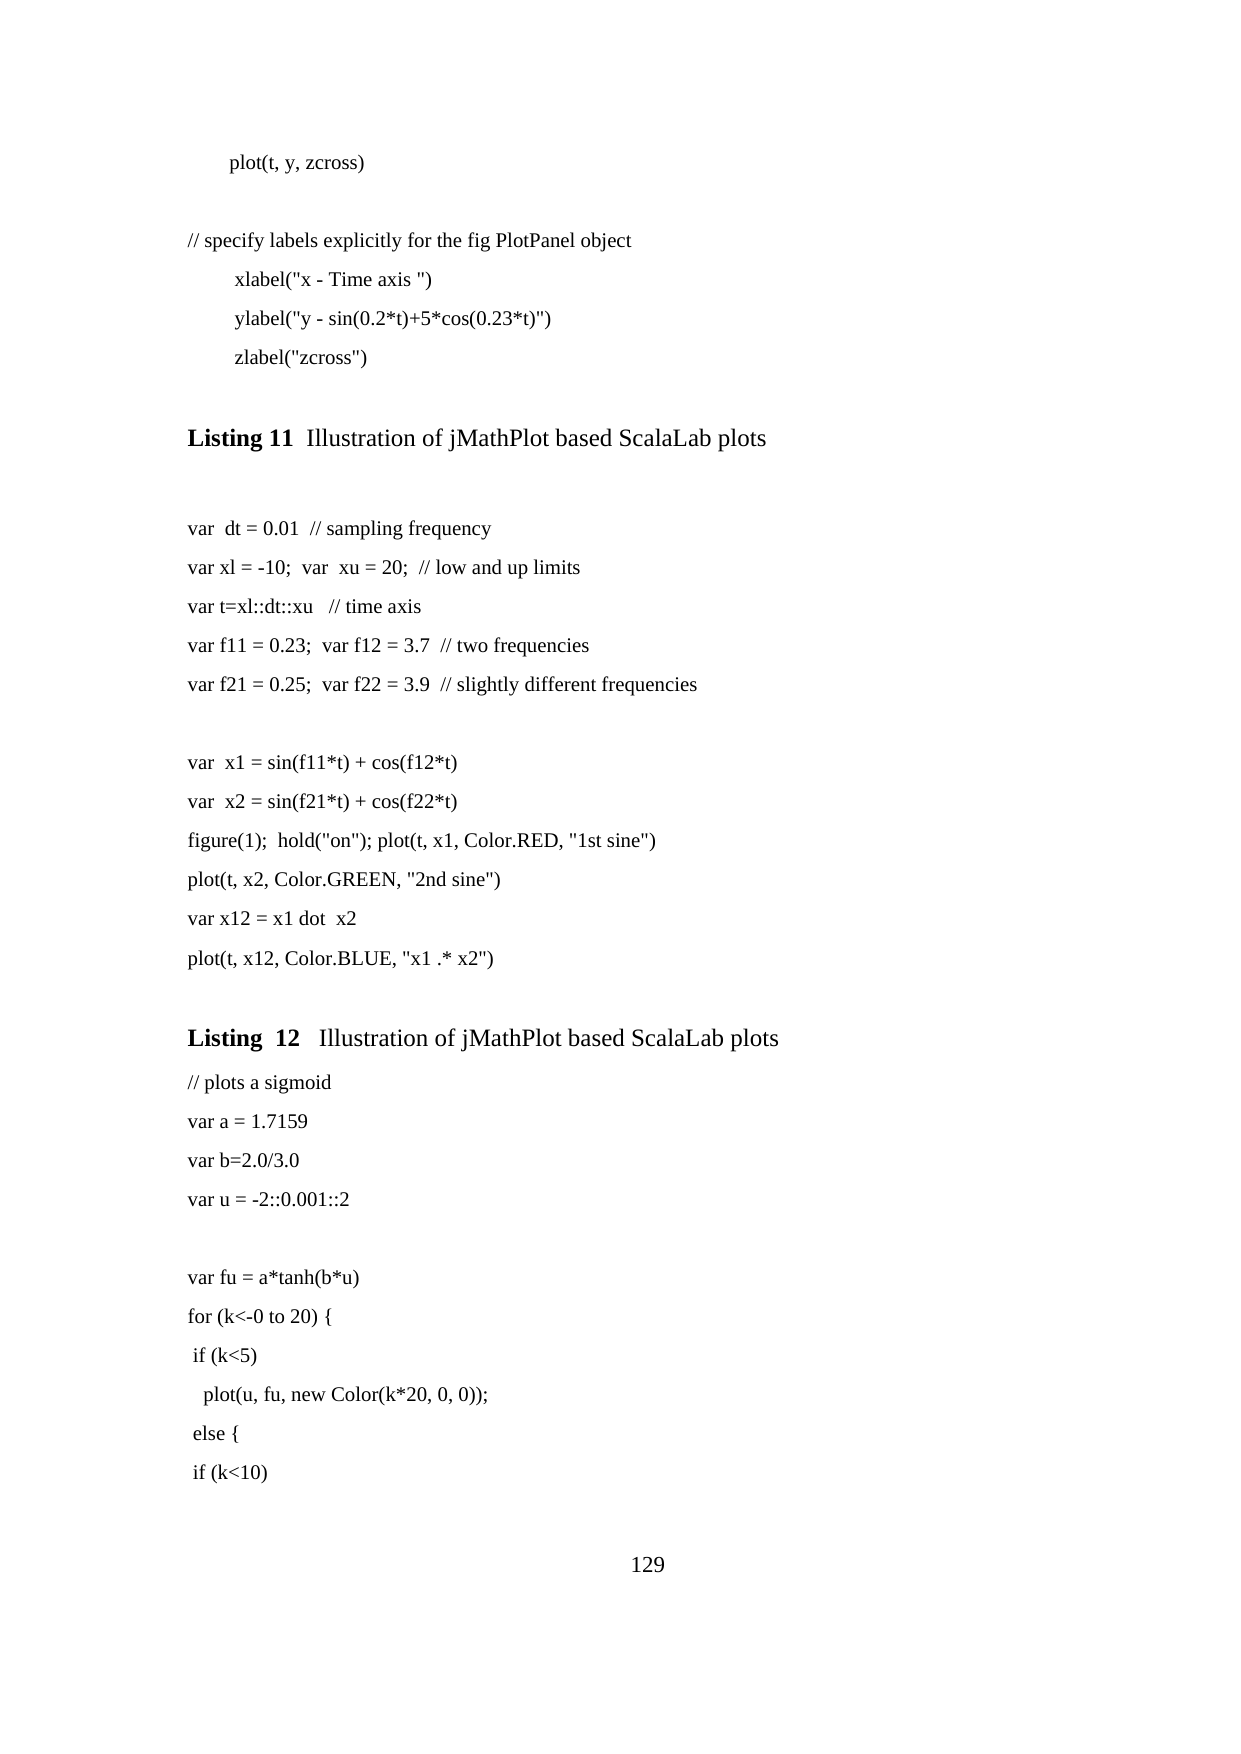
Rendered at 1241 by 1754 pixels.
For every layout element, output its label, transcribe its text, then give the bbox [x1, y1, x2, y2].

text plot(t, x12, Color.BLUE, "x1 .* x2") [187, 945, 1108, 969]
text plot(u, fu, new Color(k*20, 0, 0)); [187, 1382, 1108, 1406]
text var xl = -10; var xu = 20; // low and up limits [187, 555, 1108, 579]
text plot(t, x2, Color.GREEN, "2nd sine") [187, 867, 1108, 891]
text Listing 11 Illustration of jMathPlot based ScalaLab plots [187, 423, 1108, 452]
text var x2 = sin(f21*t) + cos(f22*t) [187, 789, 1108, 813]
text if (k<5) [187, 1343, 1108, 1367]
text zlabel("zcross") [187, 345, 1108, 369]
text Listing 12 Illustration of jMathPlot based ScalaLab plots [187, 1023, 1108, 1052]
text var u = -2::0.001::2 [187, 1187, 1108, 1211]
text ylabel("y - sin(0.2*t)+5*cos(0.23*t)") [187, 306, 1108, 330]
text var x1 = sin(f11*t) + cos(f12*t) [187, 750, 1108, 774]
text var fu = a*tanh(b*u) [187, 1265, 1108, 1289]
text var f11 = 0.23; var f12 = 3.7 // two frequencies [187, 633, 1108, 657]
text // specify labels explicitly for the fig PlotPanel object [187, 228, 1108, 252]
text figure(1); hold("on"); plot(t, x1, Color.RED, "1st sine") [187, 828, 1108, 852]
text for (k<-0 to 20) { [187, 1304, 1108, 1328]
text // plots a sigmoid [187, 1070, 1108, 1094]
text else { [187, 1421, 1108, 1445]
text xlabel("x - Time axis ") [187, 267, 1108, 291]
text var t=xl::dt::xu // time axis [187, 594, 1108, 618]
text var f21 = 0.25; var f22 = 3.9 // slightly different frequencies [187, 672, 1108, 696]
text var x12 = x1 dot x2 [187, 906, 1108, 930]
text var dt = 0.01 // sampling frequency [187, 516, 1108, 540]
text plot(t, y, zcross) [187, 150, 1108, 174]
text var b=2.0/3.0 [187, 1148, 1108, 1172]
text if (k<10) [187, 1460, 1108, 1484]
text var a = 1.7159 [187, 1109, 1108, 1133]
